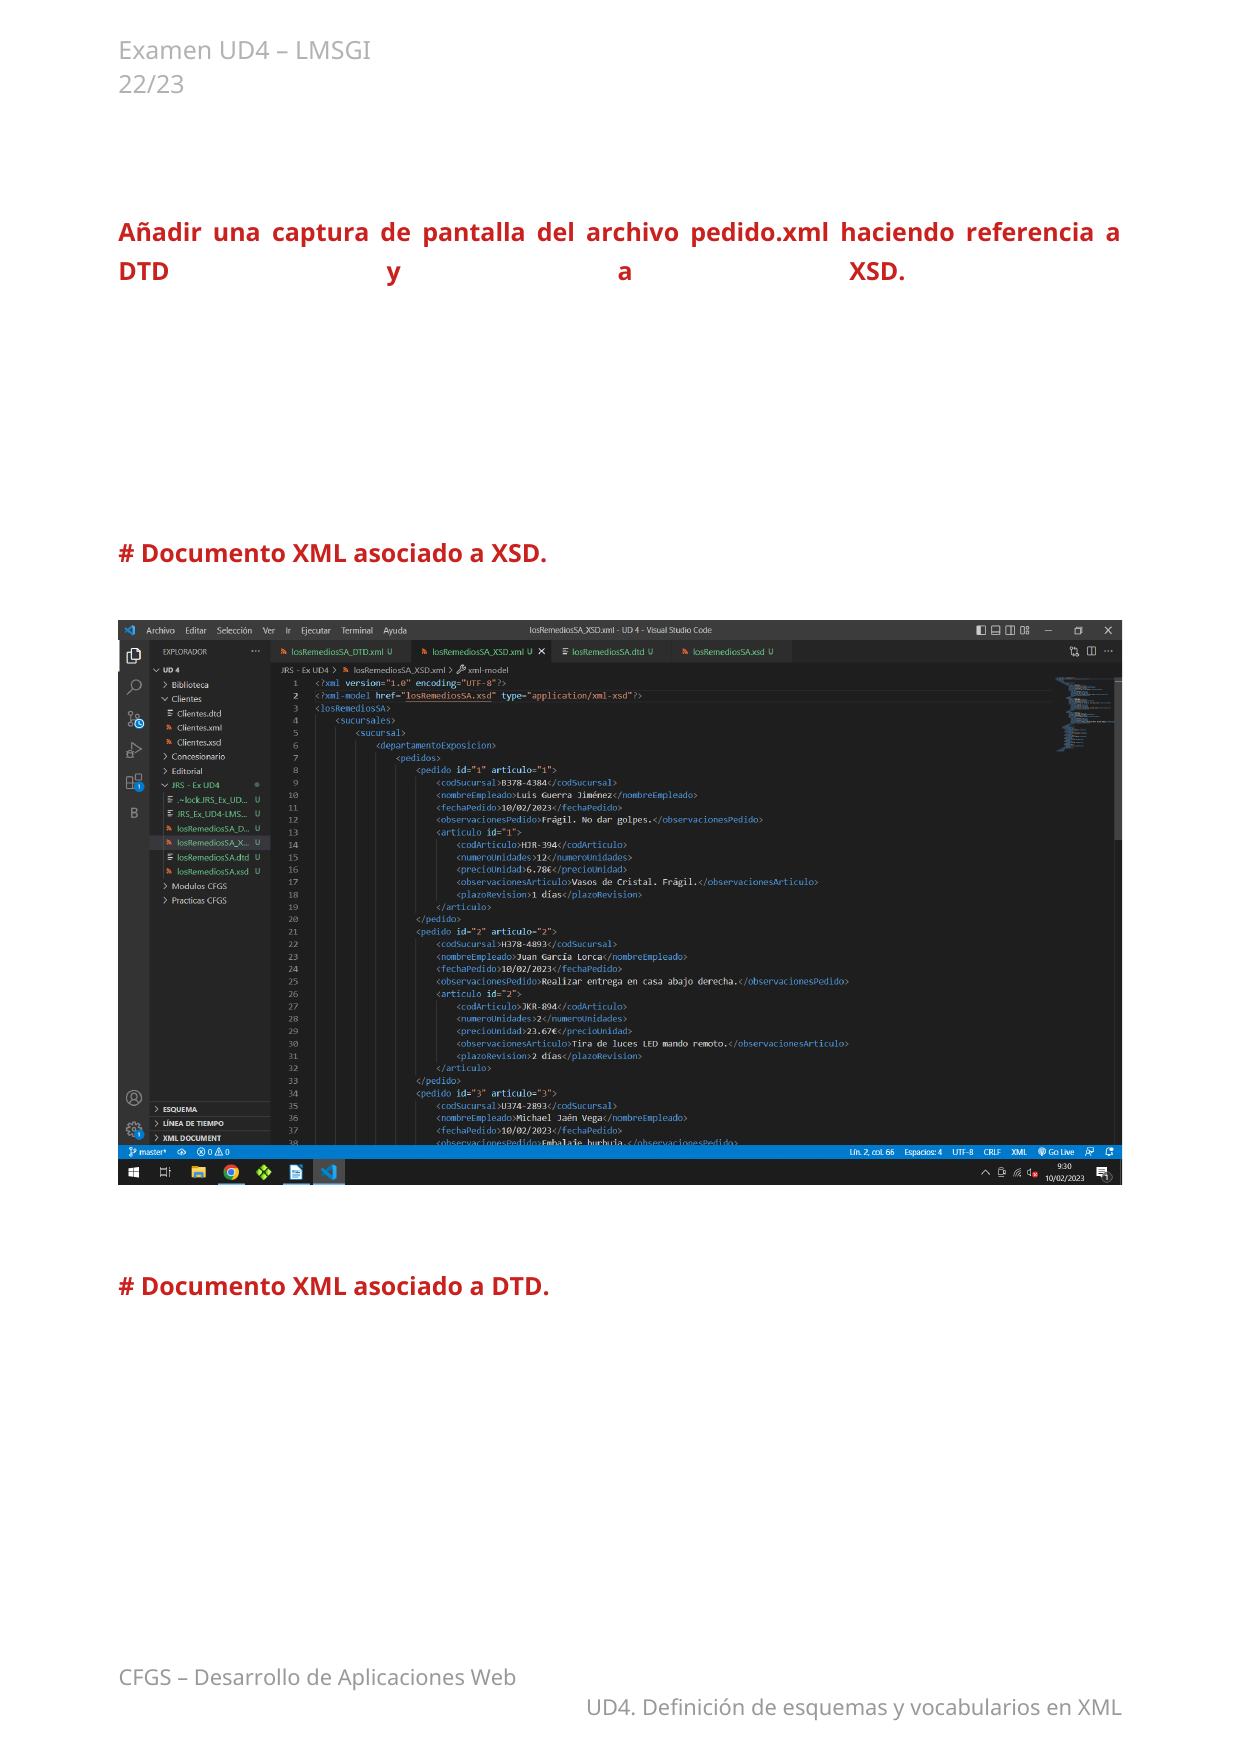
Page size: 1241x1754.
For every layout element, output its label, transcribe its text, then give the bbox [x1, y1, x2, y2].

text # Documento XML asociado a DTD. [118, 1268, 1122, 1342]
text Añadir una captura de pantalla del archivo pedido.xml haciendo referencia a DTD y a XSD. [118, 214, 1122, 366]
picture [118, 620, 1123, 1185]
text # Documento XML asociado a XSD. [118, 536, 1122, 609]
